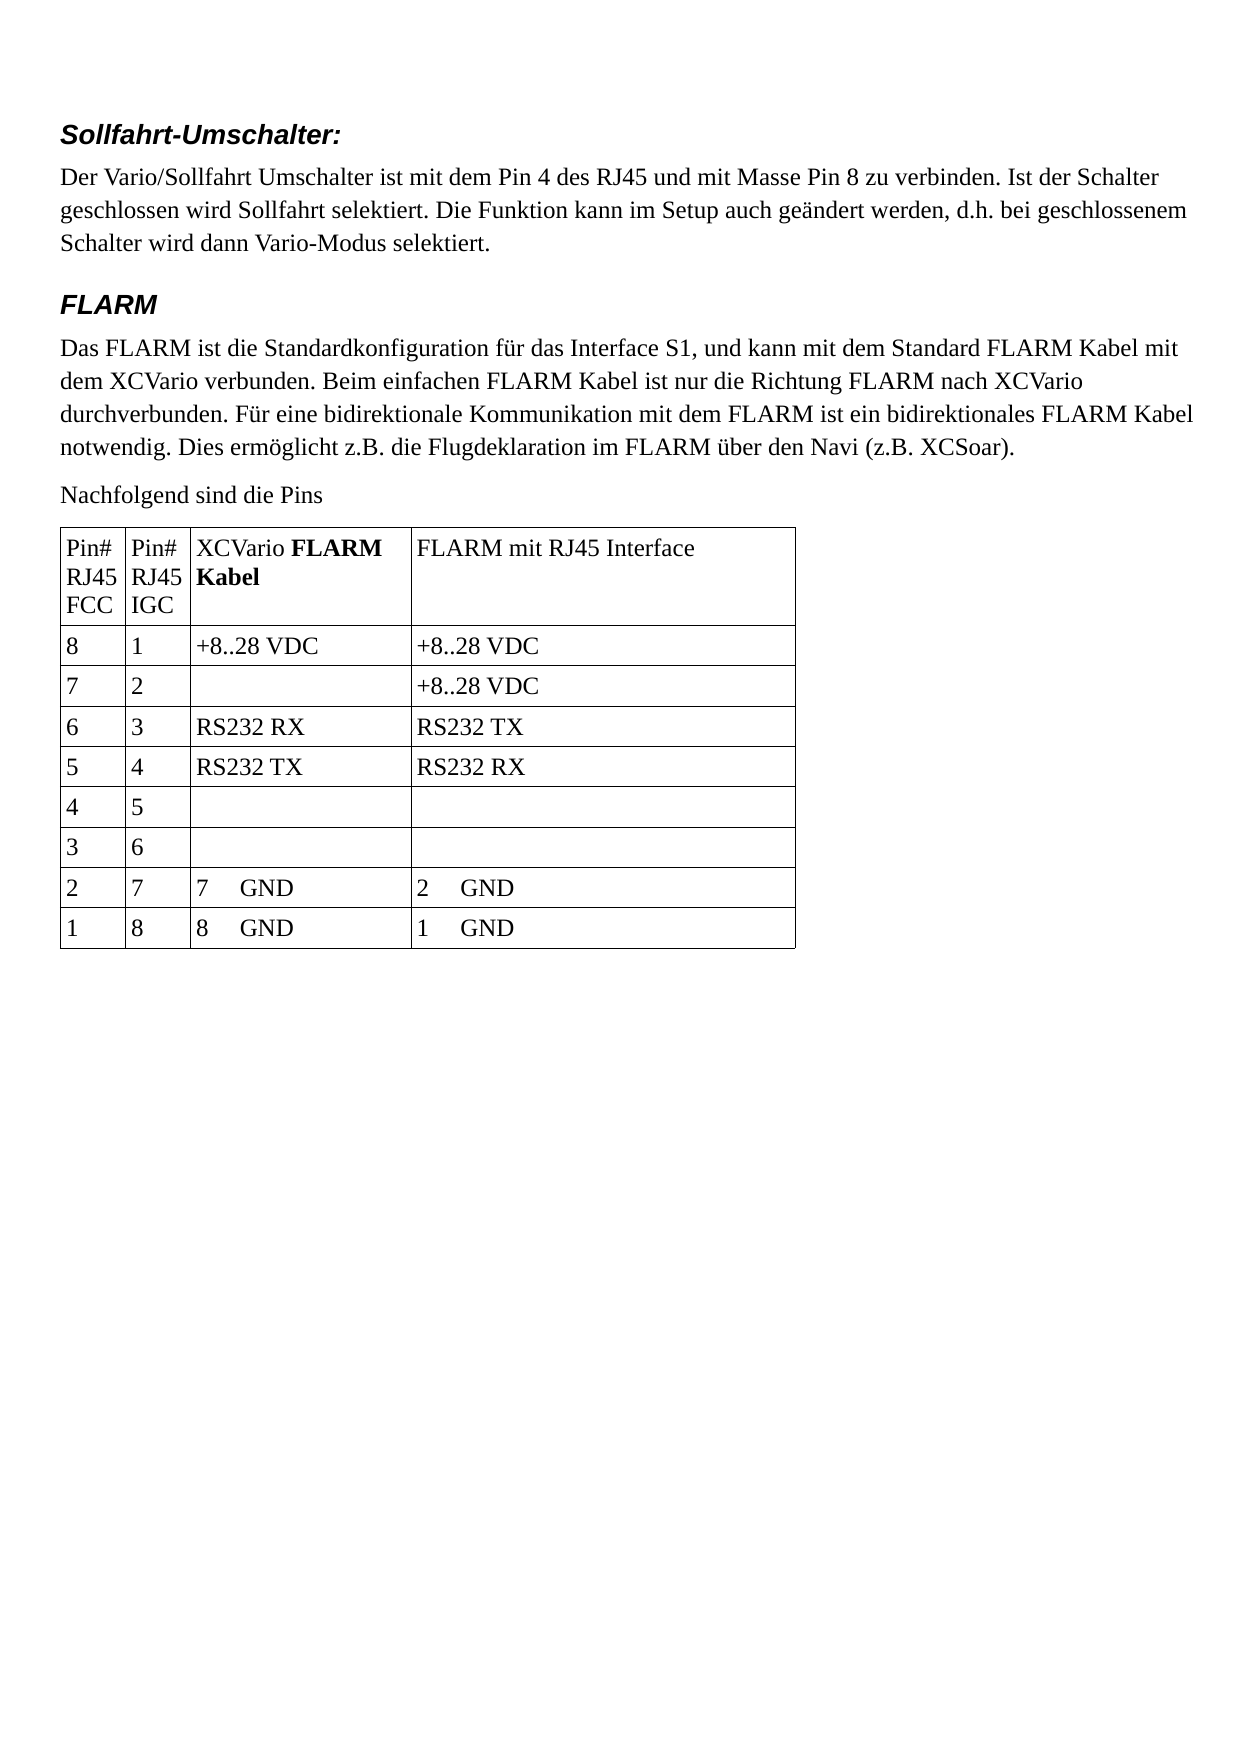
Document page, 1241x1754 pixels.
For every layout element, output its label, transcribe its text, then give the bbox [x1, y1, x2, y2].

table_cell RS232 TX [412, 707, 795, 746]
table_cell 1 [61, 908, 125, 948]
table_cell 8 [126, 908, 190, 948]
text Das FLARM ist die Standardkonfiguration für das Interface S1, und kann mit dem Standard FLARM Kabel mit dem XCVario verbunden. Beim einfachen FLARM Kabel ist nur die Richtung FLARM nach XCVario durchverbunden. Für eine bidirektionale Kommunikation mit dem FLARM ist ein bidirektionales FLARM Kabel notwendig. Dies ermöglicht z.B. die Flugdeklaration im FLARM über den Navi (z.B. XCSoar). [60, 333, 1207, 461]
table_cell RS232 TX [191, 747, 411, 786]
table_cell [191, 666, 411, 706]
table_header FLARM mit RJ45 Interface [412, 528, 795, 625]
table_cell 7 GND [191, 868, 411, 907]
table_cell 7 [126, 868, 190, 907]
table_cell 1 [126, 626, 190, 665]
table_cell 3 [126, 707, 190, 746]
text Nachfolgend sind die Pins [60, 480, 1207, 508]
table_cell 2 [126, 666, 190, 706]
table_cell 4 [61, 787, 125, 827]
table_cell 2 [61, 868, 125, 907]
table_cell 1 GND [412, 908, 795, 948]
table_cell [191, 787, 411, 827]
table_cell 5 [126, 787, 190, 827]
table_header XCVario FLARM Kabel [191, 528, 411, 625]
table_cell +8..28 VDC [412, 626, 795, 665]
table_cell 3 [61, 828, 125, 867]
table_cell 6 [61, 707, 125, 746]
table_header Pin# RJ45 FCC [61, 528, 125, 625]
table_cell RS232 RX [412, 747, 795, 786]
table_cell 2 GND [412, 868, 795, 907]
table_cell 6 [126, 828, 190, 867]
table_cell RS232 RX [191, 707, 411, 746]
table_cell 8 [61, 626, 125, 665]
table_cell [191, 828, 411, 867]
table_cell +8..28 VDC [412, 666, 795, 706]
subtitle FLARM [60, 289, 1207, 321]
table_cell [412, 828, 795, 867]
table_cell [412, 787, 795, 827]
table_cell 4 [126, 747, 190, 786]
table_cell 8 GND [191, 908, 411, 948]
subtitle Sollfahrt-Umschalter: [60, 118, 1207, 150]
table_cell 5 [61, 747, 125, 786]
table_cell 7 [61, 666, 125, 706]
table_header Pin# RJ45 IGC [126, 528, 190, 625]
table_cell +8..28 VDC [191, 626, 411, 665]
text Der Vario/Sollfahrt Umschalter ist mit dem Pin 4 des RJ45 und mit Masse Pin 8 zu verbinden. Ist der Schalter geschlossen wird Sollfahrt selektiert. Die Funktion kann im Setup auch geändert werden, d.h. bei geschlossenem Schalter wird dann Vario-Modus selektiert. [60, 162, 1207, 257]
